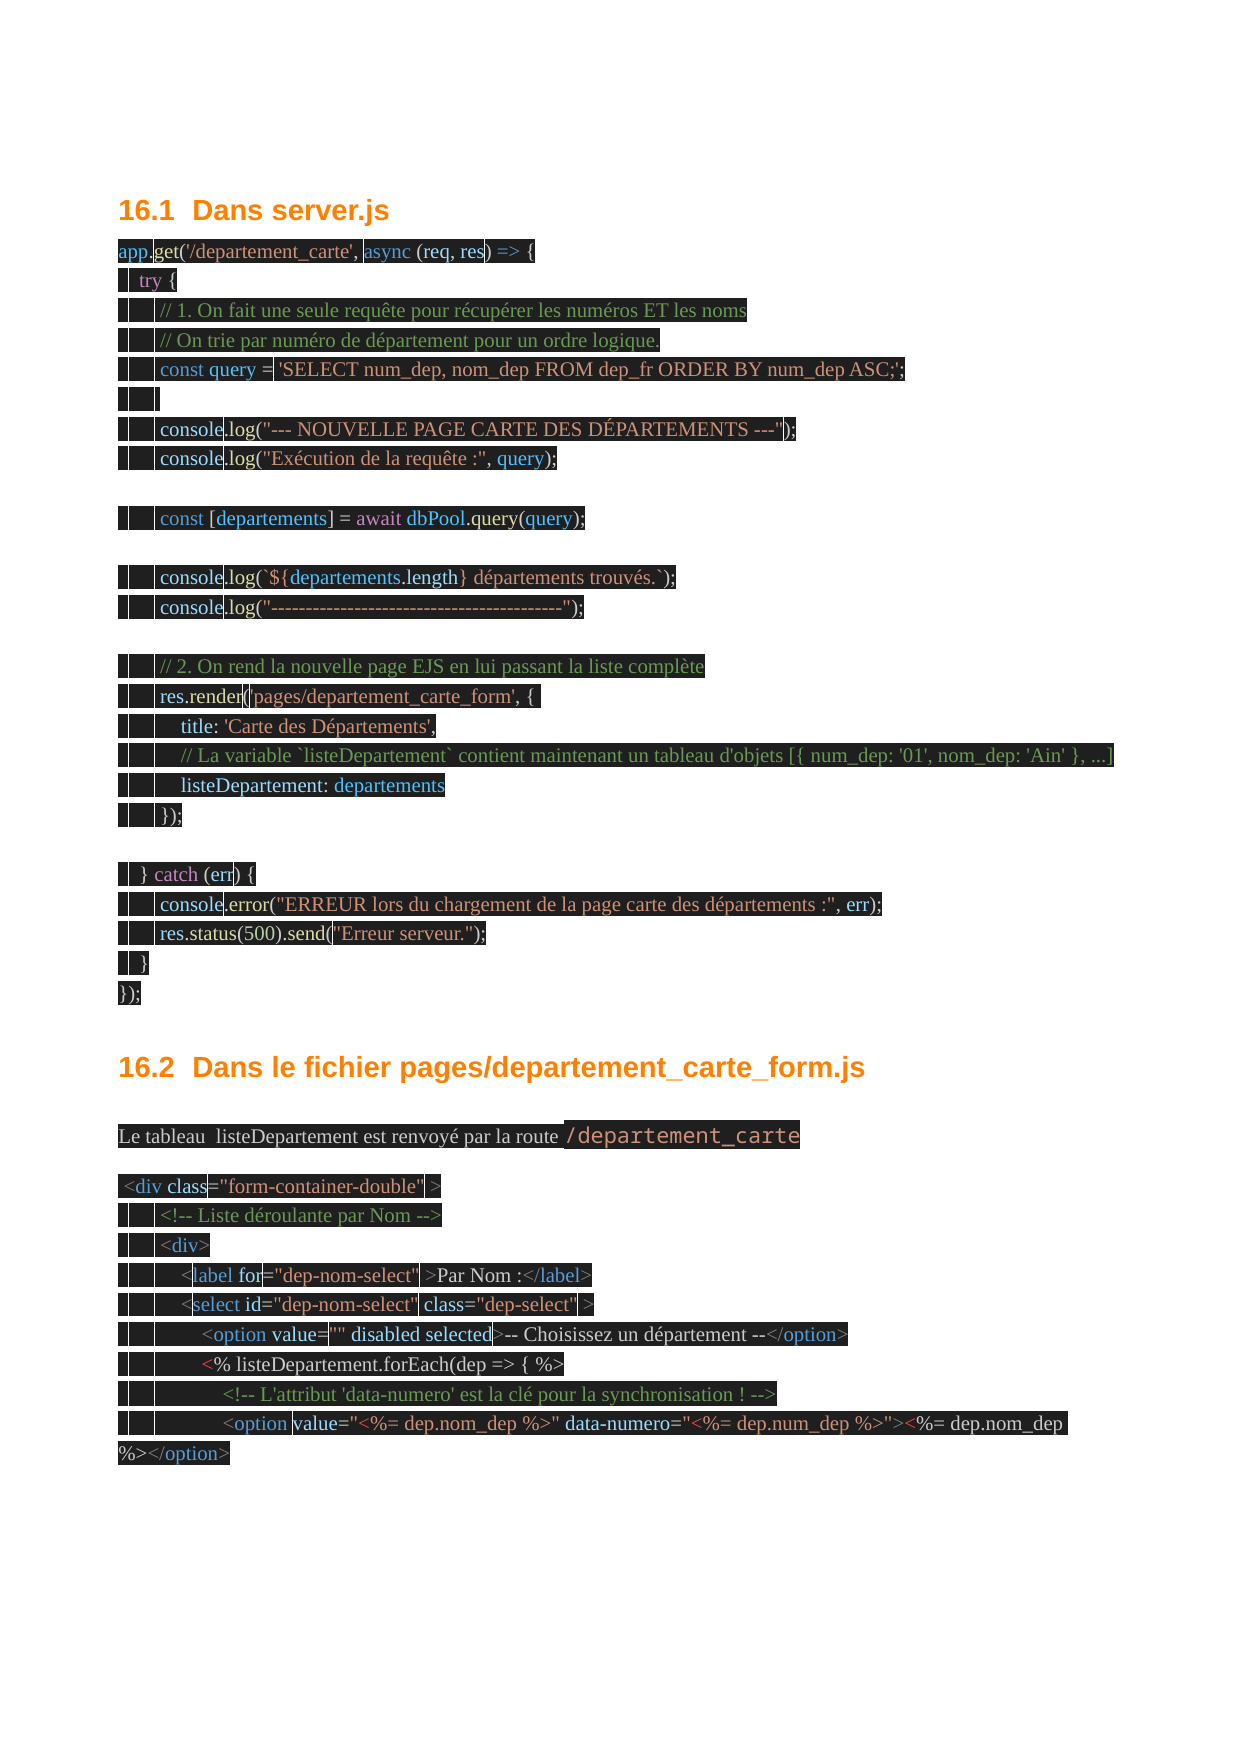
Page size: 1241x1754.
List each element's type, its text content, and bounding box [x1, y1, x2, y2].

text <option value="<%= dep.nom_dep %>" data-numero="<%= dep.num_dep %>"><%= dep.nom_dep %></option> [118, 1406, 1122, 1465]
text <label for="dep-nom-select" >Par Nom :</label> [118, 1257, 1122, 1287]
text }); [118, 797, 1122, 827]
subtitle Dans server.js [118, 192, 1122, 226]
text app.get('/departement_carte', async (req, res) => { [118, 238, 1122, 263]
text // 1. On fait une seule requête pour récupérer les numéros ET les noms [118, 292, 1122, 322]
text console.log(`${departements.length} départements trouvés.`); [118, 559, 1122, 589]
text <div class="form-container-double" > [118, 1174, 1122, 1198]
text Le tableau listeDepartement est renvoyé par la route /departement_carte [118, 1120, 1122, 1149]
text <select id="dep-nom-select" class="dep-select" > [118, 1287, 1122, 1316]
text res.status(500).send("Erreur serveur."); [118, 916, 1122, 945]
subtitle Dans le fichier pages/departement_carte_form.js [118, 1050, 1122, 1083]
text const query = 'SELECT num_dep, nom_dep FROM dep_fr ORDER BY num_dep ASC;'; [118, 352, 1122, 381]
text <div> [118, 1227, 1122, 1257]
text try { [118, 263, 1122, 292]
text console.error("ERREUR lors du chargement de la page carte des départements :", err); [118, 886, 1122, 916]
text // On trie par numéro de département pour un ordre logique. [118, 322, 1122, 352]
text <option value="" disabled selected>-- Choisissez un département --</option> [118, 1316, 1122, 1346]
text listeDepartement: departements [118, 767, 1122, 797]
text title: 'Carte des Départements', [118, 708, 1122, 738]
text <!-- L'attribut 'data-numero' est la clé pour la synchronisation ! --> [118, 1376, 1122, 1406]
text res.render('pages/departement_carte_form', { [118, 678, 1122, 708]
text <!-- Liste déroulante par Nom --> [118, 1198, 1122, 1227]
text console.log("--- NOUVELLE PAGE CARTE DES DÉPARTEMENTS ---"); [118, 411, 1122, 441]
text <% listeDepartement.forEach(dep => { %> [118, 1346, 1122, 1376]
text }); [118, 975, 1122, 1005]
text } catch (err) { [118, 856, 1122, 886]
text const [departements] = await dbPool.query(query); [118, 500, 1122, 530]
text // 2. On rend la nouvelle page EJS en lui passant la liste complète [118, 648, 1122, 678]
text } [118, 945, 1122, 975]
text console.log("Exécution de la requête :", query); [118, 441, 1122, 470]
text // La variable `listeDepartement` contient maintenant un tableau d'objets [{ num_dep: '01', nom_dep: 'Ain' }, ...] [118, 738, 1122, 767]
text console.log("------------------------------------------"); [118, 589, 1122, 619]
